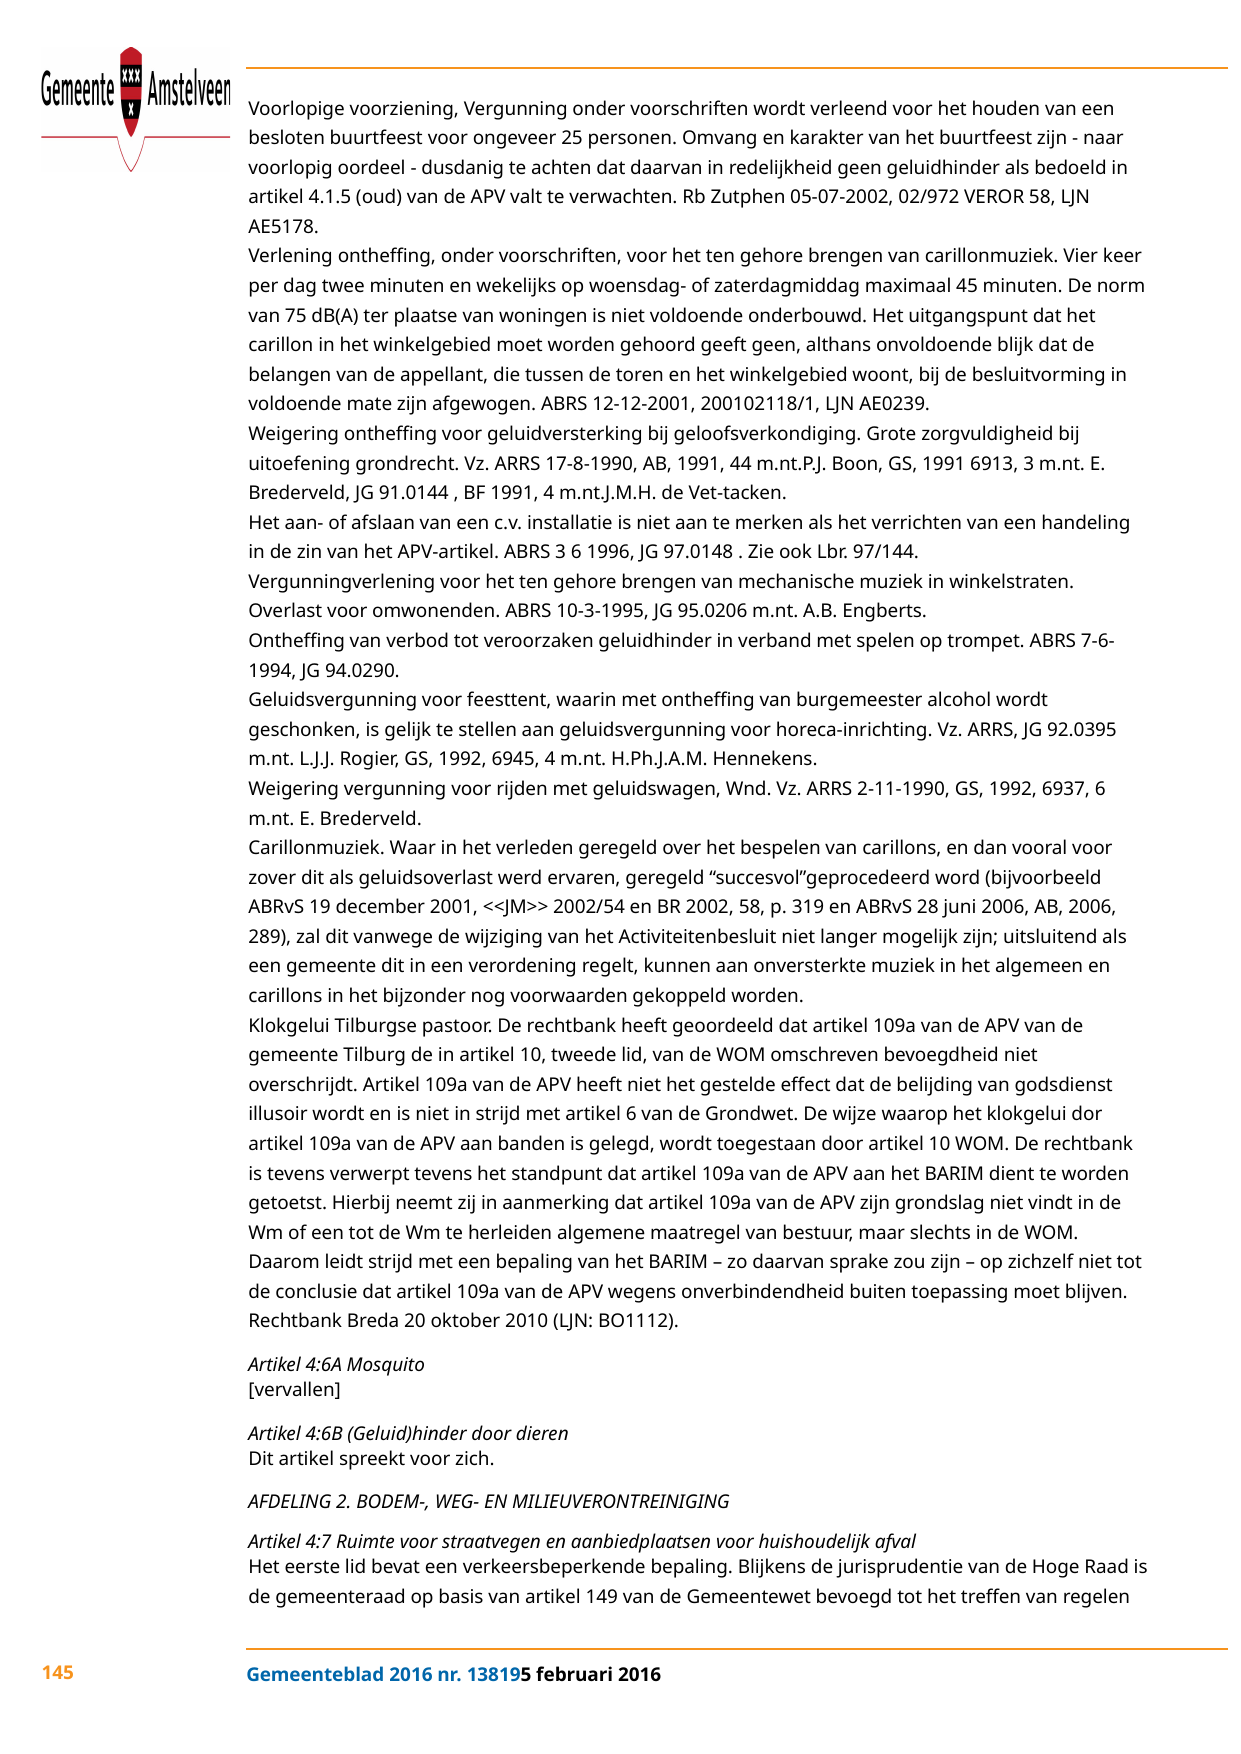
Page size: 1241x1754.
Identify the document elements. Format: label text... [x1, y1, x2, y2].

picture [41, 47, 231, 172]
text Klokgelui Tilburgse pastoor. De rechtbank heeft geoordeeld dat artikel 109a van de APV van de gemeente Tilburg de in artikel 10, tweede lid, van de WOM omschreven bevoegdheid niet overschrijdt. Artikel 109a van de APV heeft niet het gestelde effect dat de belijding van godsdienst illusoir wordt en is niet in strijd met artikel 6 van de Grondwet. De wijze waarop het klokgelui dor artikel 109a van de APV aan banden is gelegd, wordt toegestaan door artikel 10 WOM. De rechtbank is tevens verwerpt tevens het standpunt dat artikel 109a van de APV aan het BARIM dient te worden getoetst. Hierbij neemt zij in aanmerking dat artikel 109a van de APV zijn grondslag niet vindt in de Wm of een tot de Wm te herleiden algemene maatregel van bestuur, maar slechts in de WOM. Daarom leidt strijd met een bepaling van het BARIM – zo daarvan sprake zou zijn – op zichzelf niet tot de conclusie dat artikel 109a van de APV wegens onverbindendheid buiten toepassing moet blijven. Rechtbank Breda 20 oktober 2010 (LJN: BO1112). [248, 1012, 1152, 1333]
text Verlening ontheffing, onder voorschriften, voor het ten gehore brengen van carillonmuziek. Vier keer per dag twee minuten en wekelijks op woensdag- of zaterdagmiddag maximaal 45 minuten. De norm van 75 dB(A) ter plaatse van woningen is niet voldoende onderbouwd. Het uitgangspunt dat het carillon in het winkelgebied moet worden gehoord geeft geen, althans onvoldoende blijk dat de belangen van de appellant, die tussen de toren en het winkelgebied woont, bij de besluitvorming in voldoende mate zijn afgewogen. ABRS 12-12-2001, 200102118/1, LJN AE0239. [248, 243, 1152, 416]
text Ontheffing van verbod tot veroorzaken geluidhinder in verband met spelen op trompet. ABRS 7-6-1994, JG 94.0290. [248, 627, 1152, 683]
text [vervallen] [248, 1377, 1152, 1402]
text Voorlopige voorziening, Vergunning onder voorschriften wordt verleend voor het houden van een besloten buurtfeest voor ongeveer 25 personen. Omvang en karakter van het buurtfeest zijn - naar voorlopig oordeel - dusdanig te achten dat daarvan in redelijkheid geen geluidhinder als bedoeld in artikel 4.1.5 (oud) van de APV valt te verwachten. Rb Zutphen 05-07-2002, 02/972 VEROR 58, LJN AE5178. [248, 95, 1152, 239]
text Carillonmuziek. Waar in het verleden geregeld over het bespelen van carillons, en dan vooral voor zover dit als geluidsoverlast werd ervaren, geregeld “succesvol”geprocedeerd word (bijvoorbeeld ABRvS 19 december 2001, <<JM>> 2002/54 en BR 2002, 58, p. 319 en ABRvS 28 juni 2006, AB, 2006, 289), zal dit vanwege de wijziging van het Activiteitenbesluit niet langer mogelijk zijn; uitsluitend als een gemeente dit in een verordening regelt, kunnen aan onversterkte muziek in het algemeen en carillons in het bijzonder nog voorwaarden gekoppeld worden. [248, 834, 1152, 1008]
text Het eerste lid bevat een verkeersbeperkende bepaling. Blijkens de jurisprudentie van de Hoge Raad is de gemeenteraad op basis van artikel 149 van de Gemeentewet bevoegd tot het treffen van regelen [248, 1553, 1152, 1609]
text Geluidsvergunning voor feesttent, waarin met ontheffing van burgemeester alcohol wordt geschonken, is gelijk te stellen aan geluidsvergunning voor horeca-inrichting. Vz. ARRS, JG 92.0395 m.nt. L.J.J. Rogier, GS, 1992, 6945, 4 m.nt. H.Ph.J.A.M. Hennekens. [248, 686, 1152, 771]
text Weigering ontheffing voor geluidversterking bij geloofsverkondiging. Grote zorgvuldigheid bij uitoefening grondrecht. Vz. ARRS 17-8-1990, AB, 1991, 44 m.nt.P.J. Boon, GS, 1991 6913, 3 m.nt. E. Brederveld, JG 91.0144 , BF 1991, 4 m.nt.J.M.H. de Vet-tacken. [248, 420, 1152, 505]
text Vergunningverlening voor het ten gehore brengen van mechanische muziek in winkelstraten. Overlast voor omwonenden. ABRS 10-3-1995, JG 95.0206 m.nt. A.B. Engberts. [248, 568, 1152, 623]
text AFDELING 2. BODEM-, WEG- EN MILIEUVERONTREINIGING [248, 1488, 1152, 1514]
text Weigering vergunning voor rijden met geluidswagen, Wnd. Vz. ARRS 2-11-1990, GS, 1992, 6937, 6 m.nt. E. Brederveld. [248, 775, 1152, 831]
text Dit artikel spreekt voor zich. [248, 1445, 1152, 1471]
text Artikel 4:6B (Geluid)hinder door dieren [248, 1420, 1152, 1445]
text Het aan- of afslaan van een c.v. installatie is niet aan te merken als het verrichten van een handeling in de zin van het APV-artikel. ABRS 3 6 1996, JG 97.0148 . Zie ook Lbr. 97/144. [248, 509, 1152, 564]
text Artikel 4:6A Mosquito [248, 1351, 1152, 1377]
text Artikel 4:7 Ruimte voor straatvegen en aanbiedplaatsen voor huishoudelijk afval [248, 1528, 1152, 1553]
